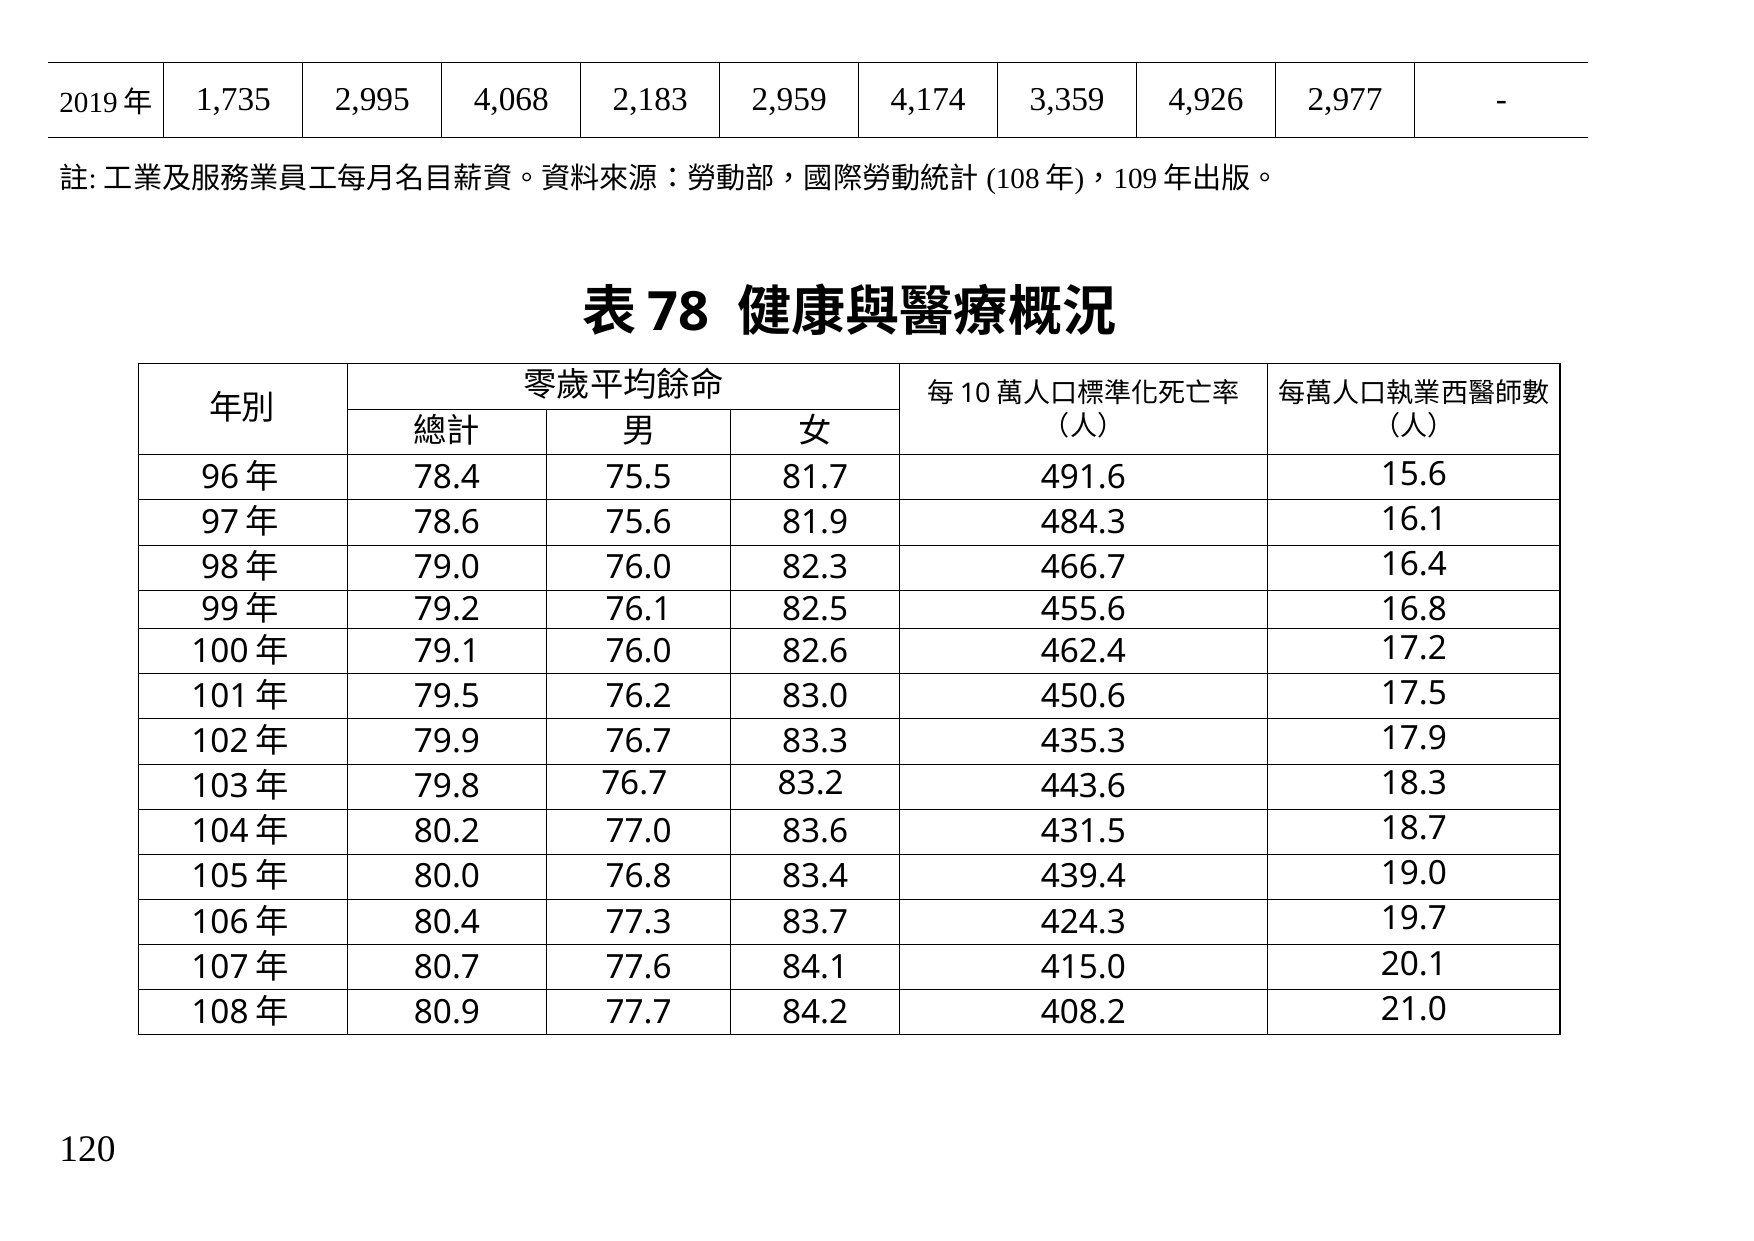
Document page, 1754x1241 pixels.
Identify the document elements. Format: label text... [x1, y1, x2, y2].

table_cell 17.9 [1268, 719, 1559, 763]
table_cell 76.0 [547, 546, 730, 589]
table_cell 4,068 [442, 63, 580, 137]
table_cell 484.3 [900, 500, 1267, 544]
table_cell 2,977 [1276, 63, 1414, 137]
table_cell 3,359 [998, 63, 1136, 137]
table_cell 76.7 [547, 719, 730, 763]
table_cell 81.9 [731, 500, 899, 544]
table_cell 76.0 [547, 629, 730, 673]
table_cell 1,735 [164, 63, 302, 137]
table_cell 102年 [139, 719, 347, 763]
table_cell 104年 [139, 810, 347, 854]
table_cell 79.8 [348, 765, 546, 808]
table_cell 450.6 [900, 674, 1267, 718]
table_cell 77.3 [547, 900, 730, 944]
table_cell 79.5 [348, 674, 546, 718]
table_cell 80.9 [348, 990, 546, 1034]
table_cell 4,174 [859, 63, 997, 137]
table_cell 82.6 [731, 629, 899, 673]
table_cell 男 [547, 410, 730, 454]
table_cell 77.6 [547, 945, 730, 989]
table_cell 83.7 [731, 900, 899, 944]
table_cell 16.1 [1268, 500, 1559, 544]
table_cell 83.4 [731, 855, 899, 899]
subtitle 表78 健康與醫療概況 [59, 251, 1639, 363]
table_cell 79.1 [348, 629, 546, 673]
table_cell 98年 [139, 546, 347, 589]
table_cell 83.0 [731, 674, 899, 718]
table_cell 408.2 [900, 990, 1267, 1034]
table_cell 4,926 [1137, 63, 1275, 137]
table_cell 97年 [139, 500, 347, 544]
table_cell 77.0 [547, 810, 730, 854]
table_cell 101年 [139, 674, 347, 718]
table_cell 16.4 [1268, 546, 1559, 589]
table_cell 2019年 [48, 63, 163, 137]
table_cell 455.6 [900, 591, 1267, 628]
table_cell 424.3 [900, 900, 1267, 944]
table_header 每10萬人口標準化死亡率（人） [900, 364, 1267, 454]
table_cell 466.7 [900, 546, 1267, 589]
table_cell 415.0 [900, 945, 1267, 989]
table_cell 79.0 [348, 546, 546, 589]
table_cell 總計 [348, 410, 546, 454]
table_cell 83.3 [731, 719, 899, 763]
table_cell 84.1 [731, 945, 899, 989]
table_cell 78.6 [348, 500, 546, 544]
table_cell 491.6 [900, 455, 1267, 499]
table_cell 15.6 [1268, 455, 1559, 499]
table_header 年別 [139, 364, 347, 454]
table_cell 80.2 [348, 810, 546, 854]
table_cell - [1415, 63, 1588, 137]
table_cell 79.2 [348, 591, 546, 628]
table_cell 96年 [139, 455, 347, 499]
table_cell 78.4 [348, 455, 546, 499]
table_cell 107年 [139, 945, 347, 989]
table_header 零歲平均餘命 [348, 364, 899, 409]
table_cell 431.5 [900, 810, 1267, 854]
table_cell 76.8 [547, 855, 730, 899]
table_cell 100年 [139, 629, 347, 673]
table_cell 108年 [139, 990, 347, 1034]
table_cell 462.4 [900, 629, 1267, 673]
table_cell 19.7 [1268, 900, 1559, 944]
table_cell 77.7 [547, 990, 730, 1034]
table_cell 21.0 [1268, 990, 1559, 1034]
table_cell 105年 [139, 855, 347, 899]
text 註: 工業及服務業員工每月名目薪資。資料來源：勞動部，國際勞動統計 (108年)，109年出版。 [59, 138, 1639, 213]
table_cell 75.5 [547, 455, 730, 499]
table_cell 76.7 [547, 765, 730, 808]
table_cell 17.2 [1268, 629, 1559, 673]
table_cell 80.4 [348, 900, 546, 944]
table_cell 76.1 [547, 591, 730, 628]
table_cell 女 [731, 410, 899, 454]
table_cell 79.9 [348, 719, 546, 763]
table_cell 17.5 [1268, 674, 1559, 718]
table_cell 83.2 [731, 765, 899, 808]
table_cell 99年 [139, 591, 347, 628]
table_cell 80.0 [348, 855, 546, 899]
table_cell 76.2 [547, 674, 730, 718]
table_cell 439.4 [900, 855, 1267, 899]
table_cell 19.0 [1268, 855, 1559, 899]
table_cell 435.3 [900, 719, 1267, 763]
table_cell 82.3 [731, 546, 899, 589]
table_cell 84.2 [731, 990, 899, 1034]
table_cell 2,959 [720, 63, 858, 137]
table_cell 2,183 [581, 63, 719, 137]
table_cell 16.8 [1268, 591, 1559, 628]
table_cell 83.6 [731, 810, 899, 854]
table_cell 18.7 [1268, 810, 1559, 854]
table_cell 2,995 [303, 63, 441, 137]
table_cell 18.3 [1268, 765, 1559, 808]
table_cell 80.7 [348, 945, 546, 989]
table_cell 75.6 [547, 500, 730, 544]
table_cell 20.1 [1268, 945, 1559, 989]
table_cell 81.7 [731, 455, 899, 499]
table_header 每萬人口執業西醫師數（人） [1268, 364, 1559, 454]
table_cell 106年 [139, 900, 347, 944]
table_cell 82.5 [731, 591, 899, 628]
table_cell 103年 [139, 765, 347, 808]
table_cell 443.6 [900, 765, 1267, 808]
